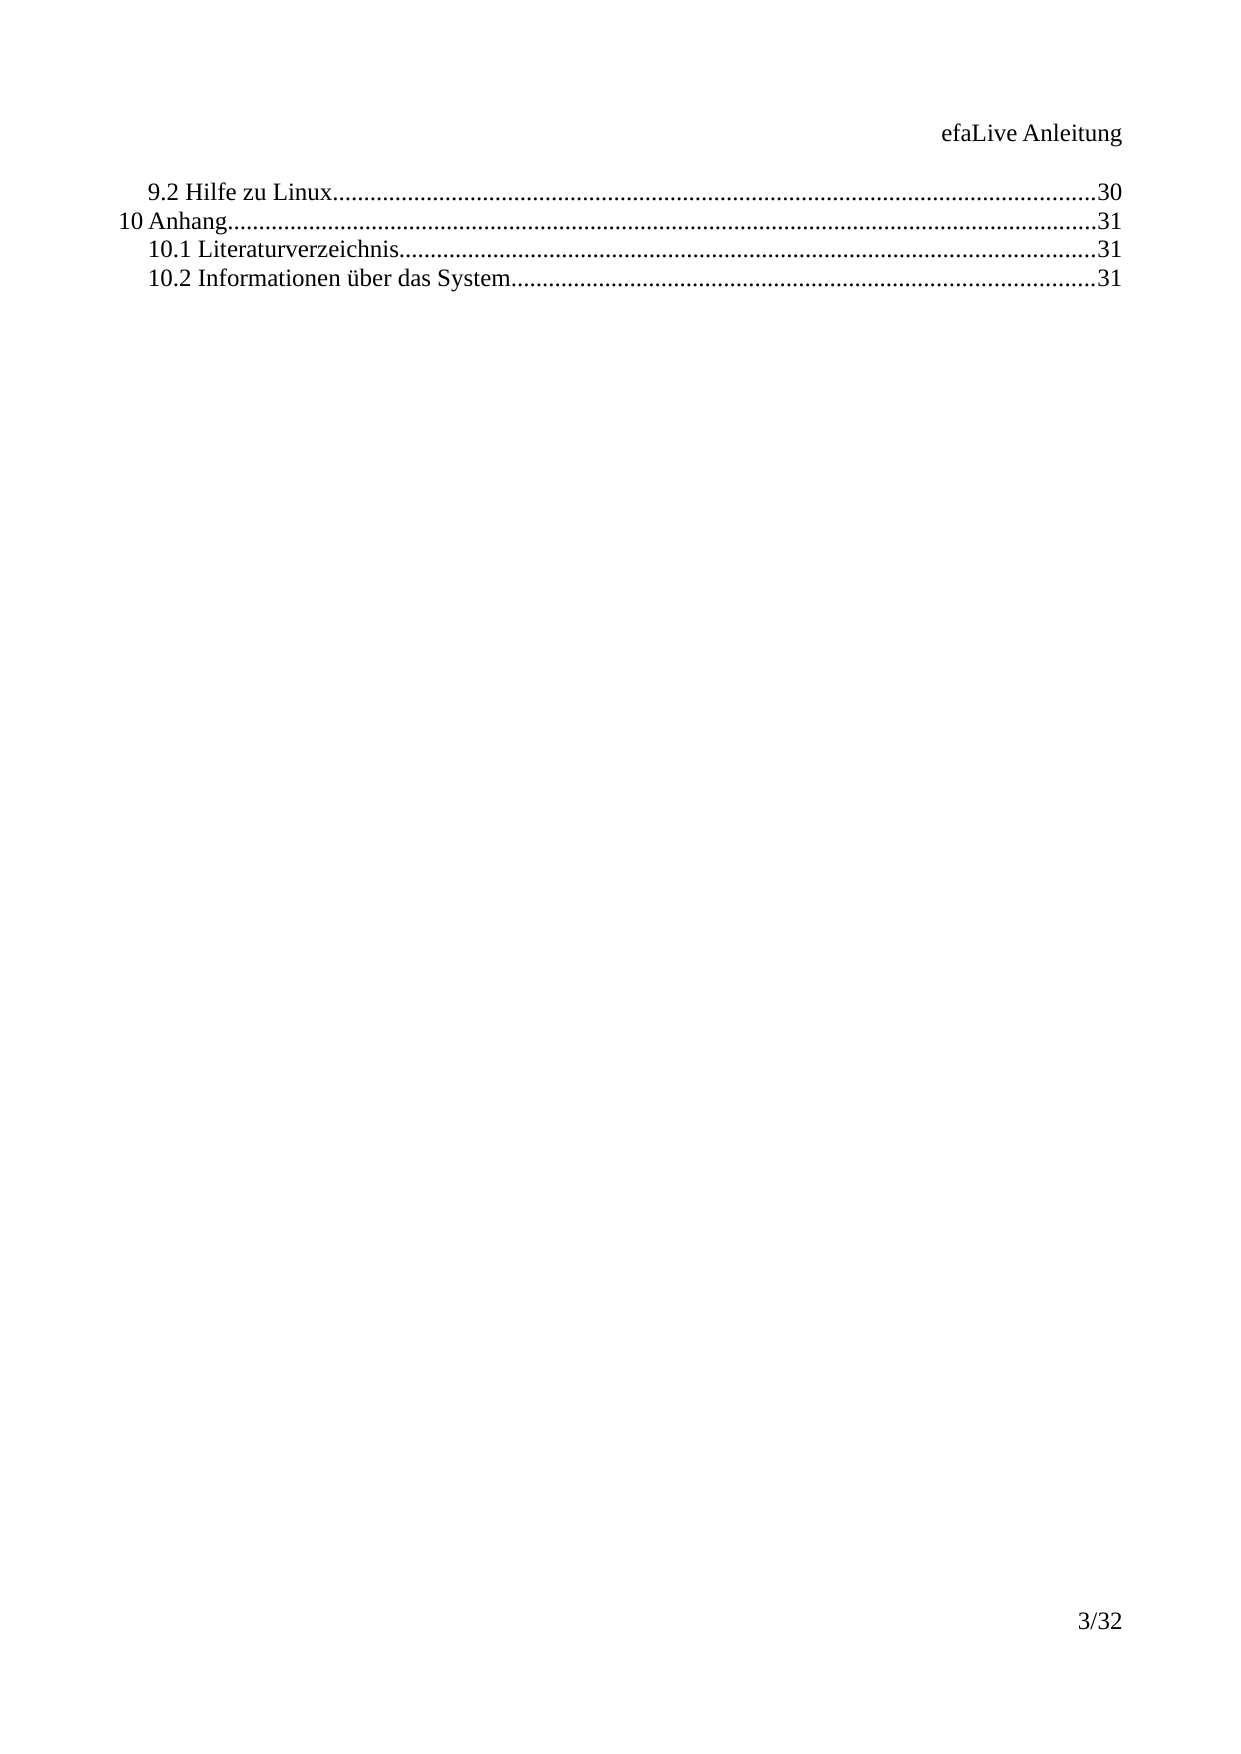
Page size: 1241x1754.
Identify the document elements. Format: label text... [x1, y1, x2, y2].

text 10.2 Informationen über das System 31 [148, 263, 1122, 292]
text 10 Anhang 31 [118, 206, 1122, 234]
text 9.2 Hilfe zu Linux 30 [148, 177, 1122, 206]
text 10.1 Literaturverzeichnis 31 [148, 234, 1122, 263]
